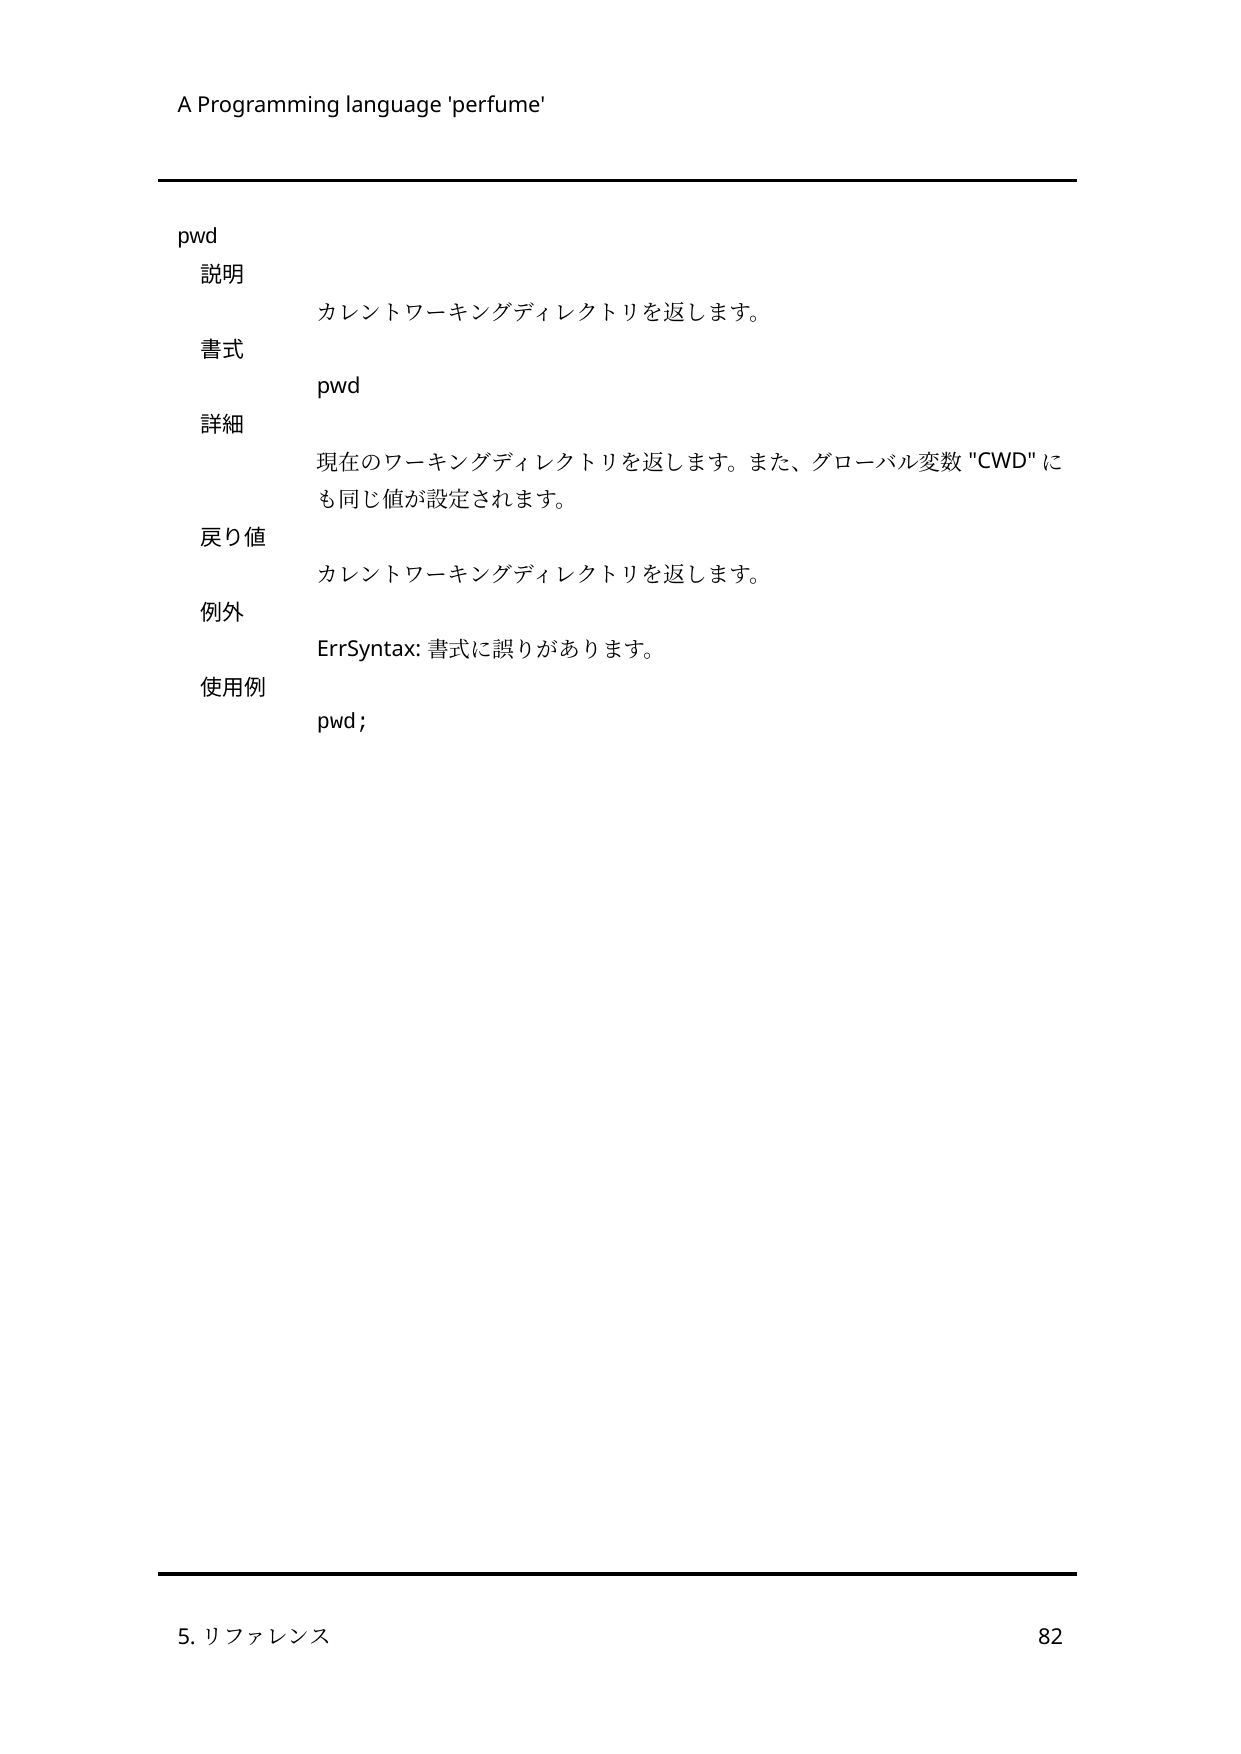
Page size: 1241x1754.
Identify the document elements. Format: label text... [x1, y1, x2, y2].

table_cell 書式 [200, 329, 317, 404]
table_cell 例外 [200, 592, 317, 667]
table_cell ErrSyntax: 書式に誤りがあります。 [317, 592, 1063, 667]
table_cell 詳細 [200, 404, 317, 517]
table_cell pwd; [317, 667, 1063, 742]
table_header 説明 [200, 254, 317, 329]
table_cell カレントワーキングディレクトリを返します。 [317, 517, 1063, 592]
table_cell 使用例 [200, 667, 317, 742]
table_cell 現在のワーキングディレクトリを返します。また、グローバル変数 "CWD" にも同じ値が設定されます。 [317, 404, 1063, 517]
table_cell 戻り値 [200, 517, 317, 592]
subtitle pwd [177, 217, 1063, 254]
table_header カレントワーキングディレクトリを返します。 [317, 254, 1063, 329]
table_cell pwd [317, 329, 1063, 404]
